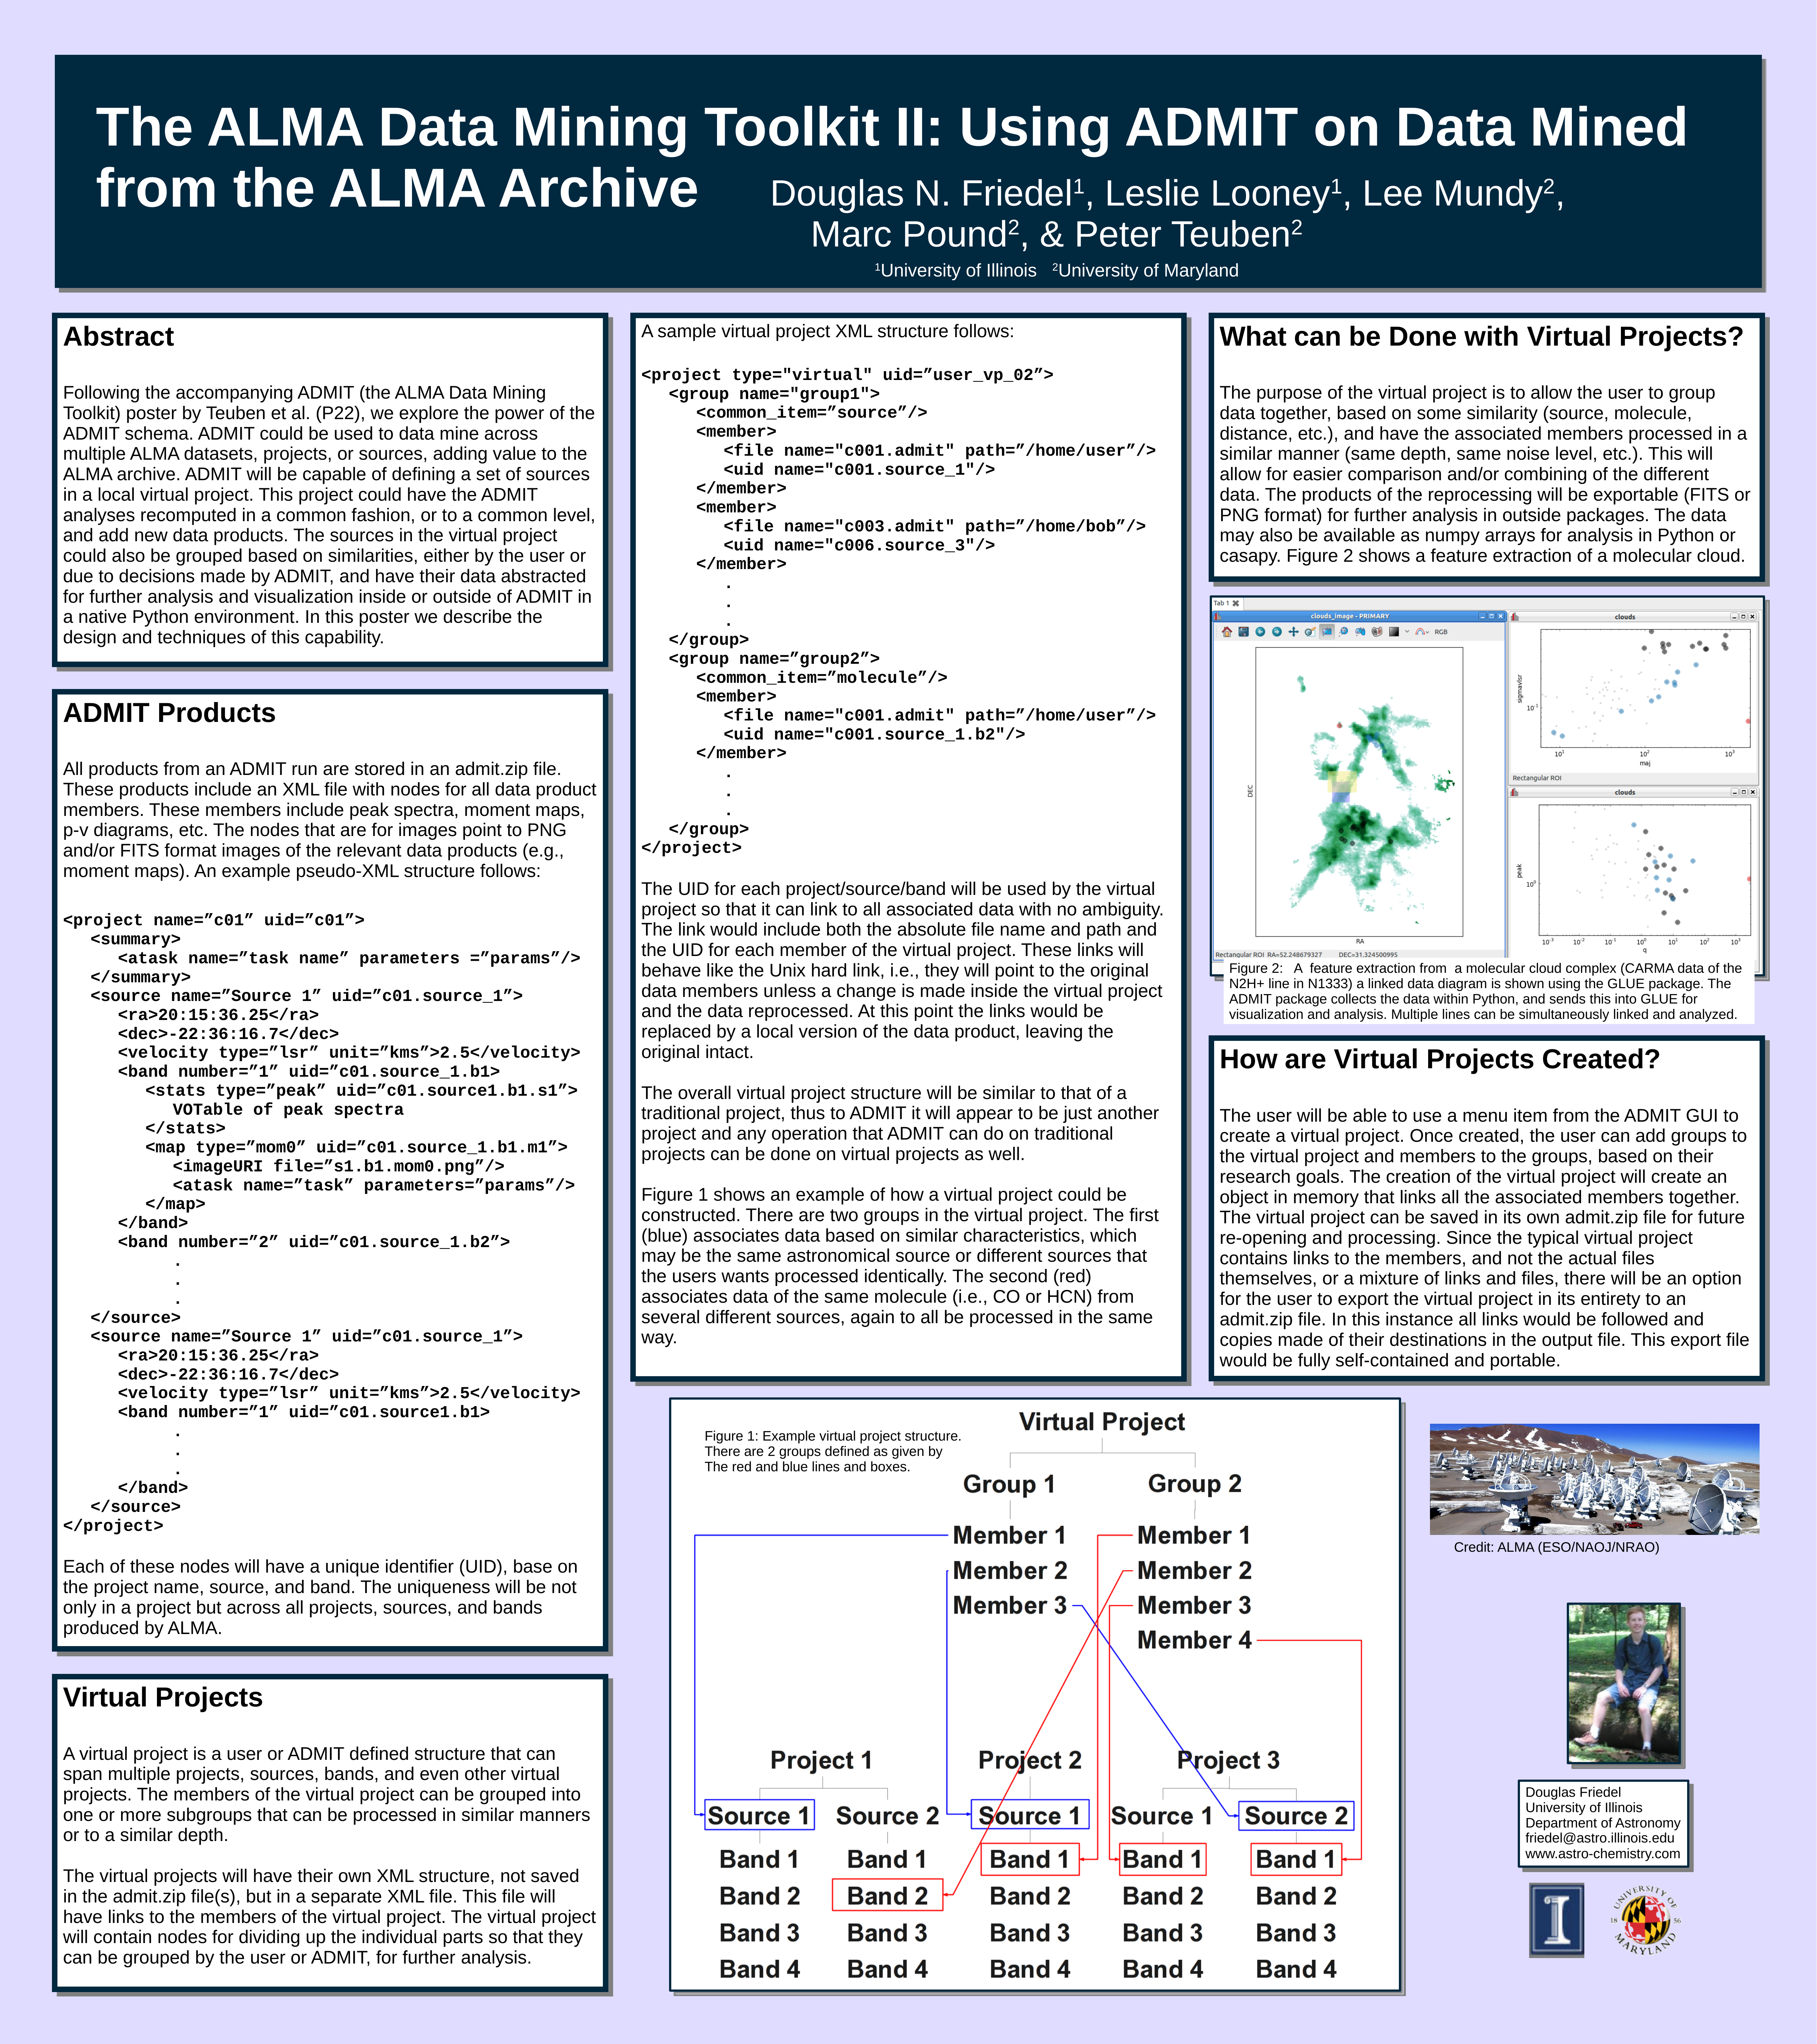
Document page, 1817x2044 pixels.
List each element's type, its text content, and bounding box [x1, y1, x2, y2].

text_box What can be Done with Virtual Projects? The purpose of the virtual project is to allow the user to group data together, based on some similarity (source, molecule, distance, etc.), and have the associated members processed in a similar manner (same depth, same noise level, etc.). This will allow for easier comparison and/or combining of the different data. The products of the reprocessing will be exportable (FITS or PNG format) for further analysis in outside packages. The data may also be available as numpy arrays for analysis in Python or casapy. Figure 2 shows a feature extraction of a molecular cloud. [1211, 315, 1762, 579]
text_box Figure 1: Example virtual project structure. There are 2 groups defined as given by The red and blue lines and boxes. [699, 1426, 969, 1478]
text_box The ALMA Data Mining Toolkit II: Using ADMIT on Data Mined from the ALMA Archive [55, 54, 1762, 288]
text_box How are Virtual Projects Created? The user will be able to use a menu item from the ADMIT GUI to create a virtual project. Once created, the user can add groups to the virtual project and members to the groups, based on their research goals. The creation of the virtual project will create an object in memory that links all the associated members together. The virtual project can be saved in its own admit.zip file for future re-opening and processing. Since the typical virtual project contains links to the members, and not the actual files themselves, or a mixture of links and files, there will be an option for the user to export the virtual project in its entirety to an admit.zip file. In this instance all links would be followed and copies made of their destinations in the output file. This export file would be fully self-contained and portable. [1211, 1038, 1762, 1379]
picture [1430, 1424, 1760, 1535]
picture [1529, 1883, 1584, 1958]
text_box Douglas Friedel University of Illinois Department of Astronomy friedel@astro.illinois.edu www.astro-chemistry.com [1519, 1780, 1689, 1867]
picture [671, 1400, 1399, 1990]
text_box Virtual Projects A virtual project is a user or ADMIT defined structure that can span multiple projects, sources, bands, and even other virtual projects. The members of the virtual project can be grouped into one or more subgroups that can be processed in similar manners or to a similar depth. The virtual projects will have their own XML structure, not saved in the admit.zip file(s), but in a separate XML file. This file will have links to the members of the virtual project. The virtual project will contain nodes for dividing up the individual parts so that they can be grouped by the user or ADMIT, for further analysis. [55, 1676, 606, 1990]
picture [1212, 597, 1763, 975]
text_box A sample virtual project XML structure follows: <project type="virtual" uid=”user_vp_02”> <group name="group1"> <common_item=”source”/> <member> <file name="c001.admit" path=”/home/user”/> <uid name="c001.source_1"/> </member> <member> <file name="c003.admit" path=”/home/bob”/> <uid name="c006.source_3"/> </member> . . . </group> <group name=”group2”> <common_item=”molecule”/> <member> <file name="c001.admit" path=”/home/user”/> <uid name="c001.source_1.b2"/> </member> . . . </group> </project> The UID for each project/source/band will be used by the virtual project so that it can link to all associated data with no ambiguity. The link would include both the absolute file name and path and the UID for each member of the virtual project. These links will behave like the Unix hard link, i.e., they will point to the original data members unless a change is made inside the virtual project and the data reprocessed. At this point the links would be replaced by a local version of the data product, leaving the original intact. The overall virtual project structure will be similar to that of a traditional project, thus to ADMIT it will appear to be just another project and any operation that ADMIT can do on traditional projects can be done on virtual projects as well. Figure 1 shows an example of how a virtual project could be constructed. There are two groups in the virtual project. The first (blue) associates data based on similar characteristics, which may be the same astronomical source or different sources that the users wants processed identically. The second (red) associates data of the same molecule (i.e., CO or HCN) from several different sources, again to all be processed in the same way. [633, 315, 1184, 1379]
picture [1610, 1885, 1682, 1957]
picture [1569, 1604, 1679, 1762]
text_box Figure 2: A feature extraction from a molecular cloud complex (CARMA data of the N2H+ line in N1333) a linked data diagram is shown using the GLUE package. The ADMIT package collects the data within Python, and sends this into GLUE for visualization and analysis. Multiple lines can be simultaneously linked and analyzed. [1224, 957, 1755, 1024]
text_box 1University of Illinois 2University of Maryland [869, 257, 1246, 290]
text_box Abstract Following the accompanying ADMIT (the ALMA Data Mining Toolkit) poster by Teuben et al. (P22), we explore the power of the ADMIT schema. ADMIT could be used to data mine across multiple ALMA datasets, projects, or sources, adding value to the ALMA archive. ADMIT will be capable of defining a set of sources in a local virtual project. This project could have the ADMIT analyses recomputed in a common fashion, or to a common level, and add new data products. The sources in the virtual project could also be grouped based on similarities, either by the user or due to decisions made by ADMIT, and have their data abstracted for further analysis and visualization inside or outside of ADMIT in a native Python environment. In this poster we describe the design and techniques of this capability. [55, 315, 606, 665]
text_box Douglas N. Friedel1, Leslie Looney1, Lee Mundy2, Marc Pound2, & Peter Teuben2 [765, 170, 1572, 279]
text_box ADMIT Products All products from an ADMIT run are stored in an admit.zip file. These products include an XML file with nodes for all data product members. These members include peak spectra, moment maps, p-v diagrams, etc. The nodes that are for images point to PNG and/or FITS format images of the relevant data products (e.g., moment maps). An example pseudo-XML structure follows: <project name=”c01” uid=”c01”> <summary> <atask name=”task name” parameters =”params”/> </summary> <source name=”Source 1” uid=”c01.source_1”> <ra>20:15:36.25</ra> <dec>-22:36:16.7</dec> <velocity type=”lsr” unit=”kms”>2.5</velocity> <band number=”1” uid=”c01.source_1.b1> <stats type=”peak” uid=”c01.source1.b1.s1”> VOTable of peak spectra </stats> <map type=”mom0” uid=”c01.source_1.b1.m1”> <imageURI file=”s1.b1.mom0.png”/> <atask name=”task” parameters=”params”/> </map> </band> <band number=”2” uid=”c01.source_1.b2”> . . . </source> <source name=”Source 1” uid=”c01.source_1”> <ra>20:15:36.25</ra> <dec>-22:36:16.7</dec> <velocity type=”lsr” unit=”kms”>2.5</velocity> <band number=”1” uid=”c01.source1.b1> . . . </band> </source> </project> Each of these nodes will have a unique identifier (UID), base on the project name, source, and band. The uniqueness will be not only in a project but across all projects, sources, and bands produced by ALMA. [55, 692, 606, 1649]
text_box Credit: ALMA (ESO/NAOJ/NRAO) [1449, 1537, 1666, 1558]
